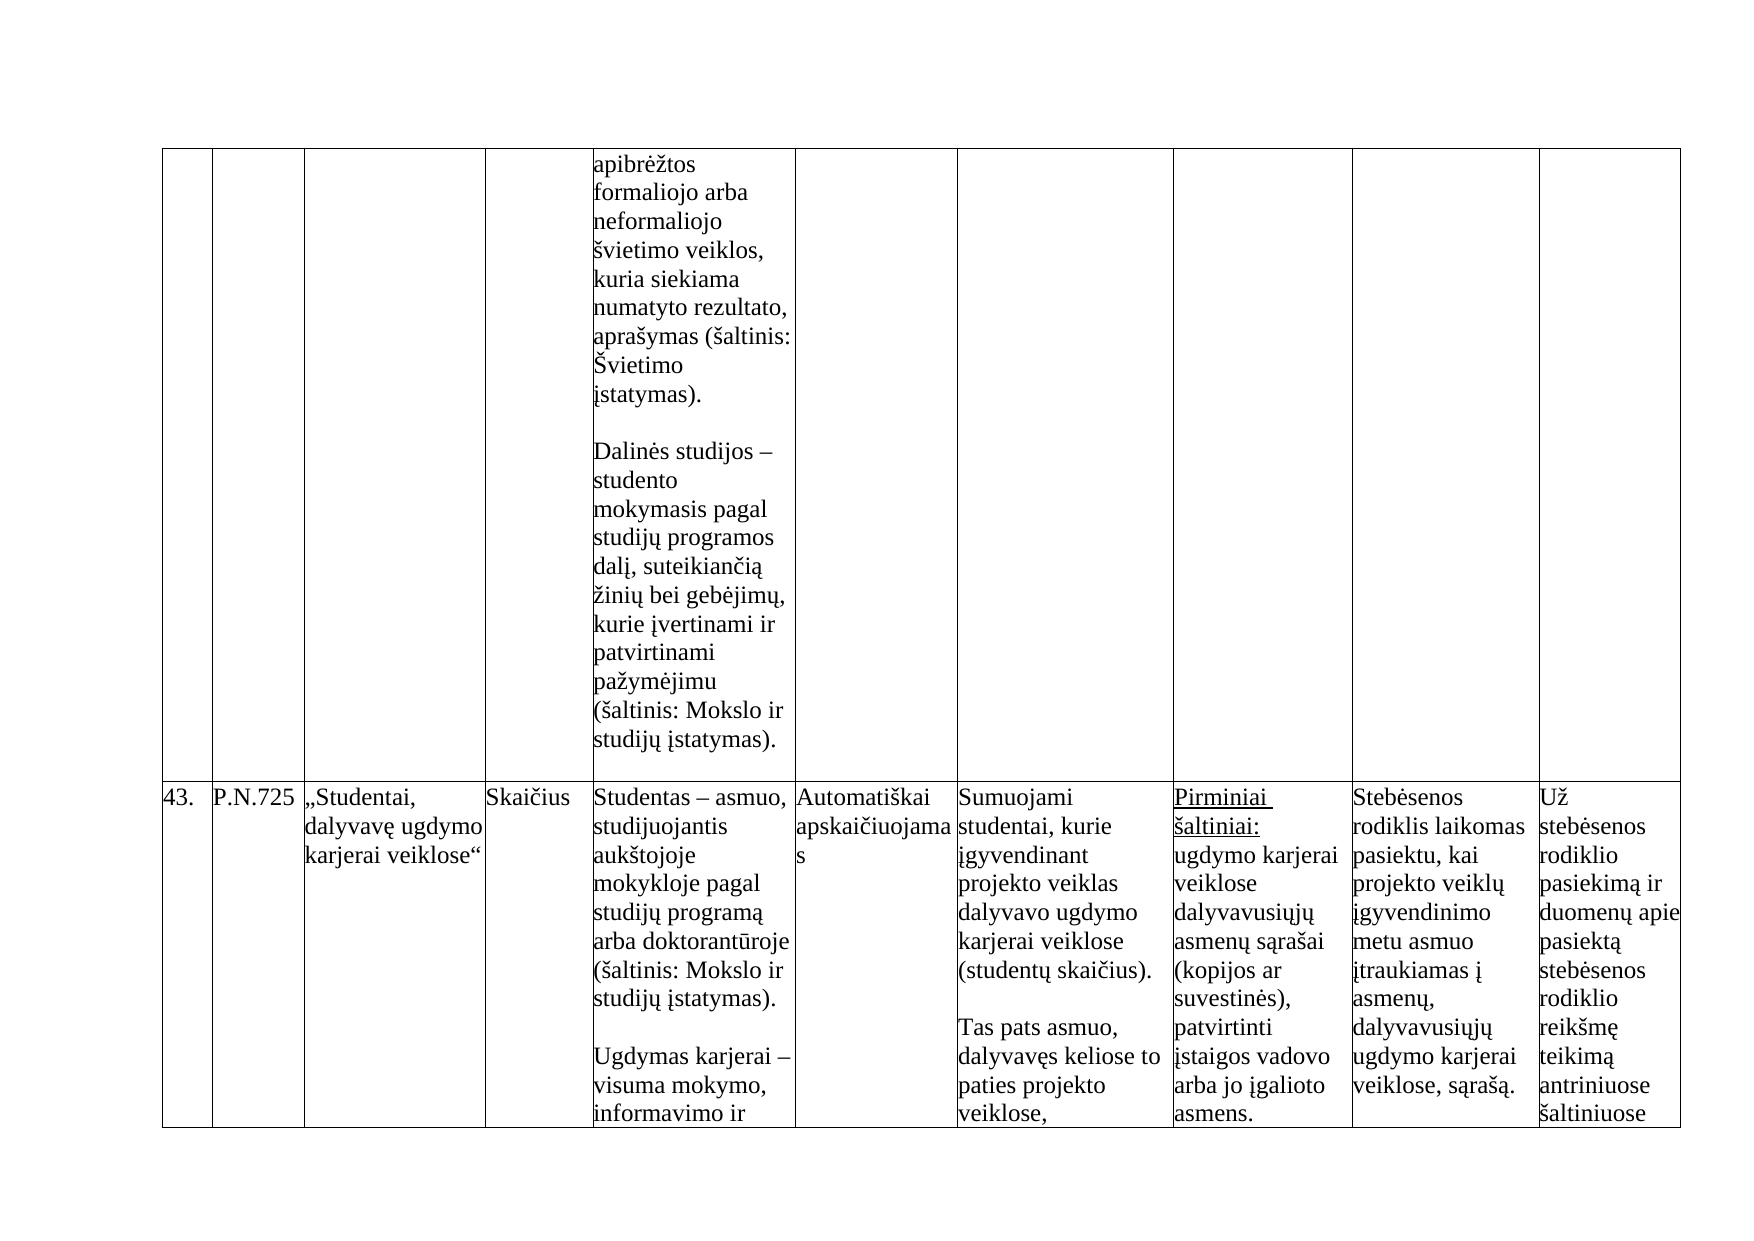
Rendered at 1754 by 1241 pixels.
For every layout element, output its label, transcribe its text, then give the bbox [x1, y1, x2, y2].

table_cell Studentas – asmuo, studijuojantis aukštojoje mokykloje pagal studijų programą arba doktorantūroje (šaltinis: Mokslo ir studijų įstatymas). Ugdymas karjerai – visuma mokymo, informavimo ir [594, 782, 795, 1127]
table_cell [1540, 149, 1680, 781]
table_cell [796, 149, 957, 781]
table_cell P.N.725 [213, 782, 304, 1127]
table_cell apibrėžtos formaliojo arba neformaliojo švietimo veiklos, kuria siekiama numatyto rezultato, aprašymas (šaltinis: Švietimo įstatymas). Dalinės studijos – studento mokymasis pagal studijų programos dalį, suteikiančią žinių bei gebėjimų, kurie įvertinami ir patvirtinami pažymėjimu (šaltinis: Mokslo ir studijų įstatymas). [594, 149, 795, 781]
table_cell „Studentai, dalyvavę ugdymo karjerai veiklose“ [305, 782, 485, 1127]
table_cell [163, 149, 212, 781]
table_cell [305, 149, 485, 781]
table_cell [958, 149, 1173, 781]
table_cell [486, 149, 593, 781]
table_cell [1353, 149, 1539, 781]
table_cell Skaičius [486, 782, 593, 1127]
table_cell [213, 149, 304, 781]
table_cell Stebėsenos rodiklis laikomas pasiektu, kai projekto veiklų įgyvendinimo metu asmuo įtraukiamas į asmenų, dalyvavusiųjų ugdymo karjerai veiklose, sąrašą. [1353, 782, 1539, 1127]
table_cell [1174, 149, 1352, 781]
table_cell Už stebėsenos rodiklio pasiekimą ir duomenų apie pasiektą stebėsenos rodiklio reikšmę teikimą antriniuose šaltiniuose [1540, 782, 1680, 1127]
table_cell Automatiškai apskaičiuojamas [796, 782, 957, 1127]
table_cell Pirminiai šaltiniai: ugdymo karjerai veiklose dalyvavusiųjų asmenų sąrašai (kopijos ar suvestinės), patvirtinti įstaigos vadovo arba jo įgalioto asmens. [1174, 782, 1352, 1127]
table_cell 43. [163, 782, 212, 1127]
table_cell Sumuojami studentai, kurie įgyvendinant projekto veiklas dalyvavo ugdymo karjerai veiklose (studentų skaičius). Tas pats asmuo, dalyvavęs keliose to paties projekto veiklose, [958, 782, 1173, 1127]
